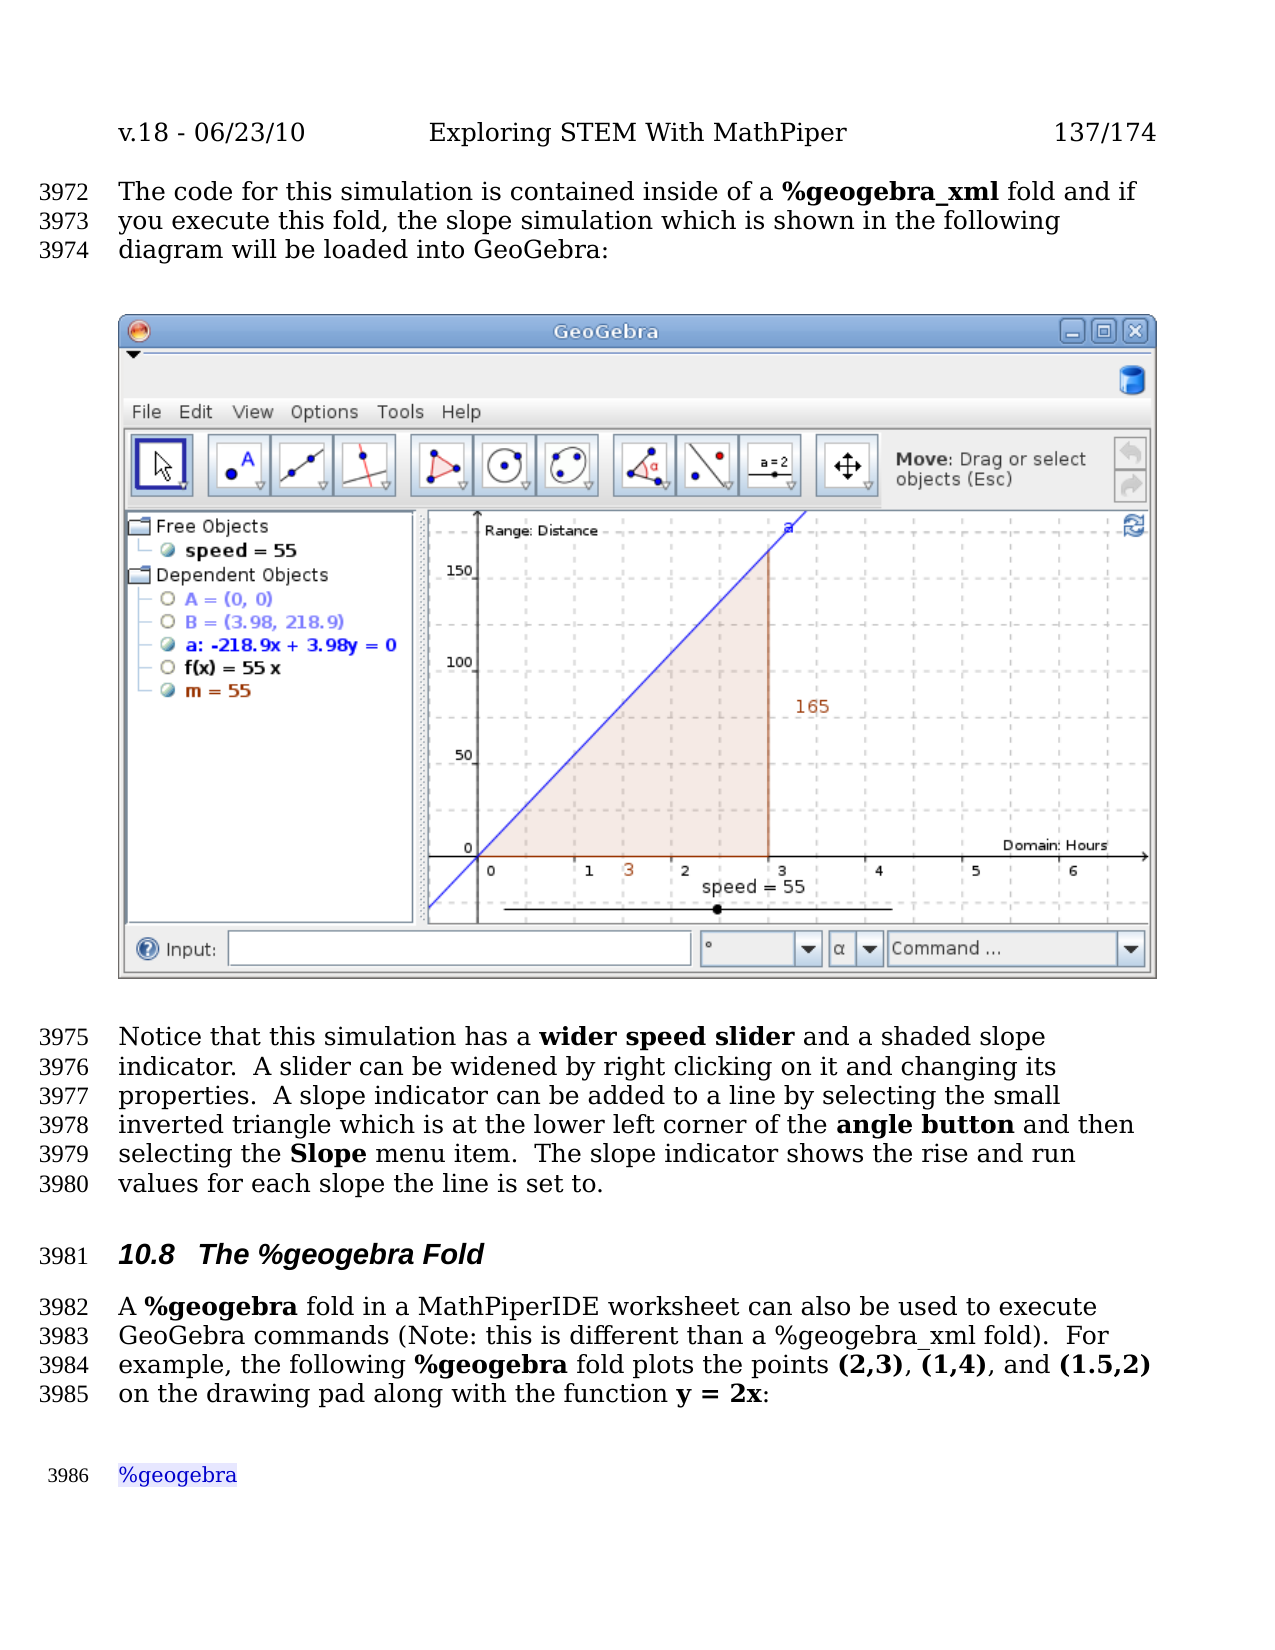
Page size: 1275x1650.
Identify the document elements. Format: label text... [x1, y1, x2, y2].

text Notice that this simulation has a wider speed slider and a shaded slope indicator. A slider can be widened by right clicking on it and changing its properties. A slope indicator can be added to a line by selecting the small inverted triangle which is at the lower left corner of the angle button and then selecting the Slope menu item. The slope indicator shows the rise and run values for each slope the line is set to. [118, 1022, 1157, 1198]
picture [118, 314, 1157, 979]
text %geogebra [118, 1463, 1157, 1487]
subtitle The %geogebra Fold [118, 1237, 1157, 1271]
text A %geogebra fold in a MathPiperIDE worksheet can also be used to execute GeoGebra commands (Note: this is different than a %geogebra_xml fold). For example, the following %geogebra fold plots the points (2,3), (1,4), and (1.5,2) on the drawing pad along with the function y = 2x: [118, 1291, 1157, 1409]
text The code for this simulation is contained inside of a %geogebra_xml fold and if you execute this fold, the slope simulation which is shown in the following diagram will be loaded into GeoGebra: [118, 177, 1157, 264]
